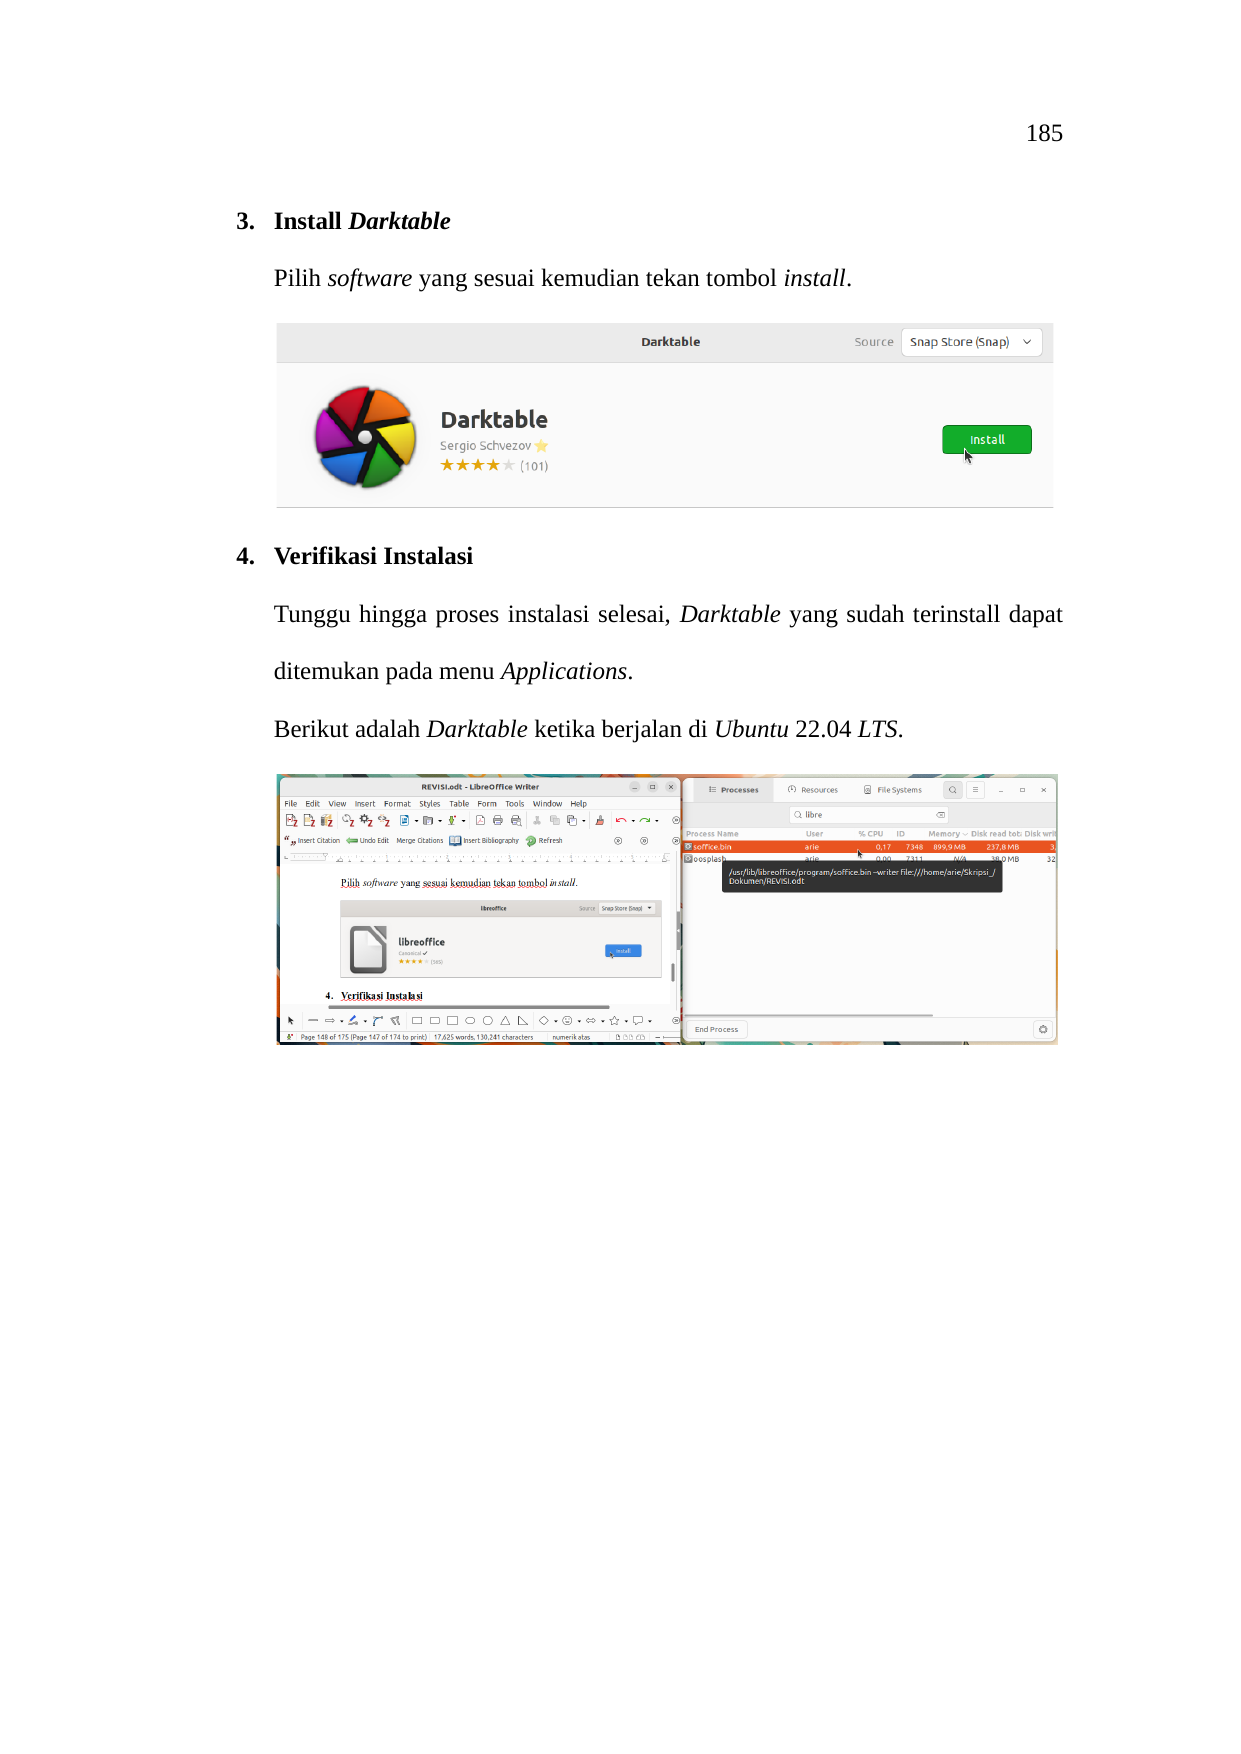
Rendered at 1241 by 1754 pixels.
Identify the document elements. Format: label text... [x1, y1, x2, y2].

list Verifikasi Instalasi [236, 541, 1063, 570]
list Install Darktable [236, 206, 1063, 235]
picture [276, 774, 1058, 1045]
list Tunggu hingga proses instalasi selesai, Darktable yang sudah terinstall dapat ditemukan pada menu Applications. [236, 599, 1063, 685]
list Berikut adalah Darktable ketika berjalan di Ubuntu 22.04 LTS. [236, 714, 1063, 743]
list Pilih software yang sesuai kemudian tekan tombol install. [236, 263, 1063, 292]
picture [276, 323, 1054, 510]
